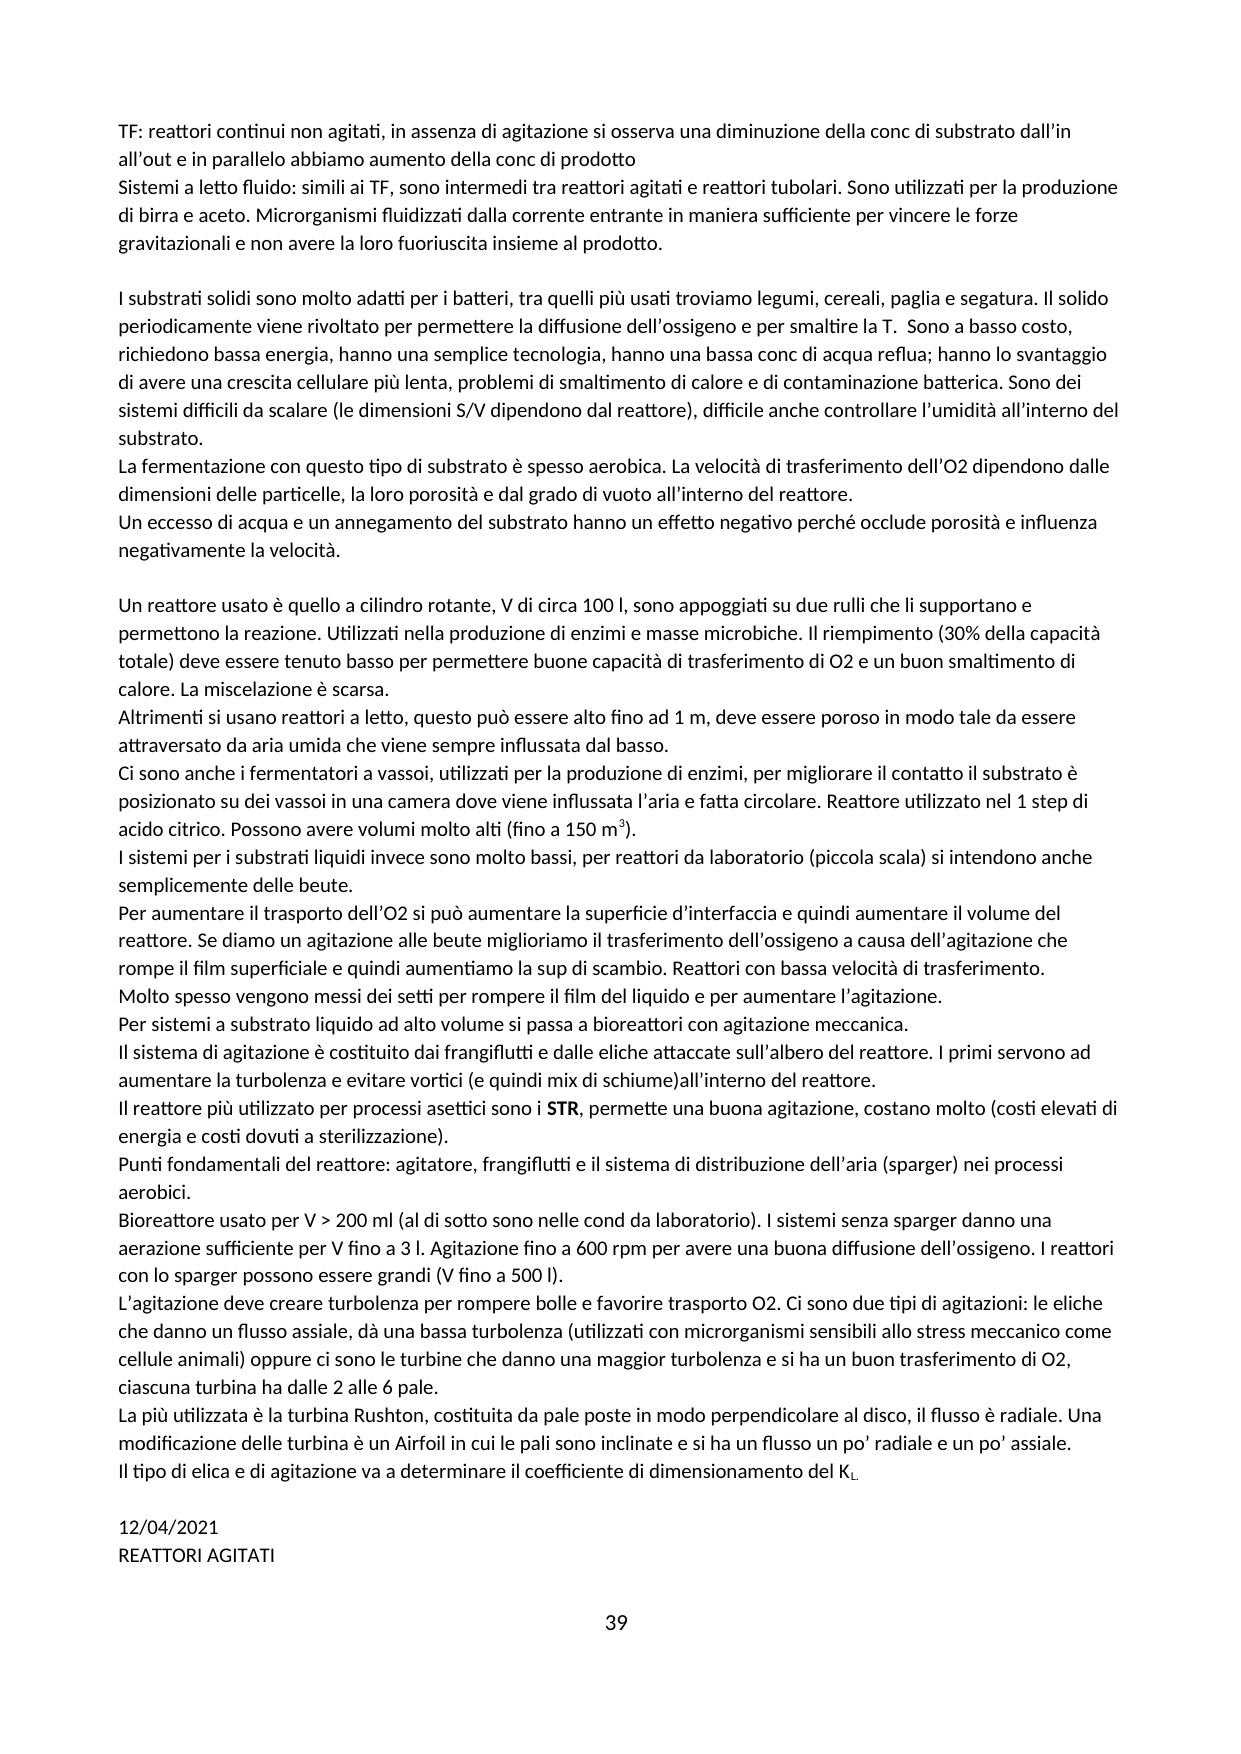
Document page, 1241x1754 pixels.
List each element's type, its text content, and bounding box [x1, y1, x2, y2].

text TF: reattori continui non agitati, in assenza di agitazione si osserva una diminuzione della conc di substrato dall’in all’out e in parallelo abbiamo aumento della conc di prodotto Sistemi a letto fluido: simili ai TF, sono intermedi tra reattori agitati e reattori tubolari. Sono utilizzati per la produzione di birra e aceto. Microrganismi fluidizzati dalla corrente entrante in maniera sufficiente per vincere le forze gravitazionali e non avere la loro fuoriuscita insieme al prodotto. I substrati solidi sono molto adatti per i batteri, tra quelli più usati troviamo legumi, cereali, paglia e segatura. Il solido periodicamente viene rivoltato per permettere la diffusione dell’ossigeno e per smaltire la T. Sono a basso costo, richiedono bassa energia, hanno una semplice tecnologia, hanno una bassa conc di acqua reflua; hanno lo svantaggio di avere una crescita cellulare più lenta, problemi di smaltimento di calore e di contaminazione batterica. Sono dei sistemi difficili da scalare (le dimensioni S/V dipendono dal reattore), difficile anche controllare l’umidità all’interno del substrato. La fermentazione con questo tipo di substrato è spesso aerobica. La velocità di trasferimento dell’O2 dipendono dalle dimensioni delle particelle, la loro porosità e dal grado di vuoto all’interno del reattore. Un eccesso di acqua e un annegamento del substrato hanno un effetto negativo perché occlude porosità e influenza negativamente la velocità. Un reattore usato è quello a cilindro rotante, V di circa 100 l, sono appoggiati su due rulli che li supportano e permettono la reazione. Utilizzati nella produzione di enzimi e masse microbiche. Il riempimento (30% della capacità totale) deve essere tenuto basso per permettere buone capacità di trasferimento di O2 e un buon smaltimento di calore. La miscelazione è scarsa. Altrimenti si usano reattori a letto, questo può essere alto fino ad 1 m, deve essere poroso in modo tale da essere attraversato da aria umida che viene sempre influssata dal basso. Ci sono anche i fermentatori a vassoi, utilizzati per la produzione di enzimi, per migliorare il contatto il substrato è posizionato su dei vassoi in una camera dove viene influssata l’aria e fatta circolare. Reattore utilizzato nel 1 step di acido citrico. Possono avere volumi molto alti (fino a 150 m3). I sistemi per i substrati liquidi invece sono molto bassi, per reattori da laboratorio (piccola scala) si intendono anche semplicemente delle beute. Per aumentare il trasporto dell’O2 si può aumentare la superficie d’interfaccia e quindi aumentare il volume del reattore. Se diamo un agitazione alle beute miglioriamo il trasferimento dell’ossigeno a causa dell’agitazione che rompe il film superficiale e quindi aumentiamo la sup di scambio. Reattori con bassa velocità di trasferimento. Molto spesso vengono messi dei setti per rompere il film del liquido e per aumentare l’agitazione. Per sistemi a substrato liquido ad alto volume si passa a bioreattori con agitazione meccanica. Il sistema di agitazione è costituito dai frangiflutti e dalle eliche attaccate sull’albero del reattore. I primi servono ad aumentare la turbolenza e evitare vortici (e quindi mix di schiume)all’interno del reattore. Il reattore più utilizzato per processi asettici sono i STR, permette una buona agitazione, costano molto (costi elevati di energia e costi dovuti a sterilizzazione). Punti fondamentali del reattore: agitatore, frangiflutti e il sistema di distribuzione dell’aria (sparger) nei processi aerobici. Bioreattore usato per V > 200 ml (al di sotto sono nelle cond da laboratorio). I sistemi senza sparger danno una aerazione sufficiente per V fino a 3 l. Agitazione fino a 600 rpm per avere una buona diffusione dell’ossigeno. I reattori con lo sparger possono essere grandi (V fino a 500 l). L’agitazione deve creare turbolenza per rompere bolle e favorire trasporto O2. Ci sono due tipi di agitazioni: le eliche che danno un flusso assiale, dà una bassa turbolenza (utilizzati con microrganismi sensibili allo stress meccanico come cellule animali) oppure ci sono le turbine che danno una maggior turbolenza e si ha un buon trasferimento di O2, ciascuna turbina ha dalle 2 alle 6 pale. La più utilizzata è la turbina Rushton, costituita da pale poste in modo perpendicolare al disco, il flusso è radiale. Una modificazione delle turbina è un Airfoil in cui le pali sono inclinate e si ha un flusso un po’ radiale e un po’ assiale. Il tipo di elica e di agitazione va a determinare il coefficiente di dimensionamento del KL. 12/04/2021 REATTORI AGITATI [118, 118, 1124, 1567]
